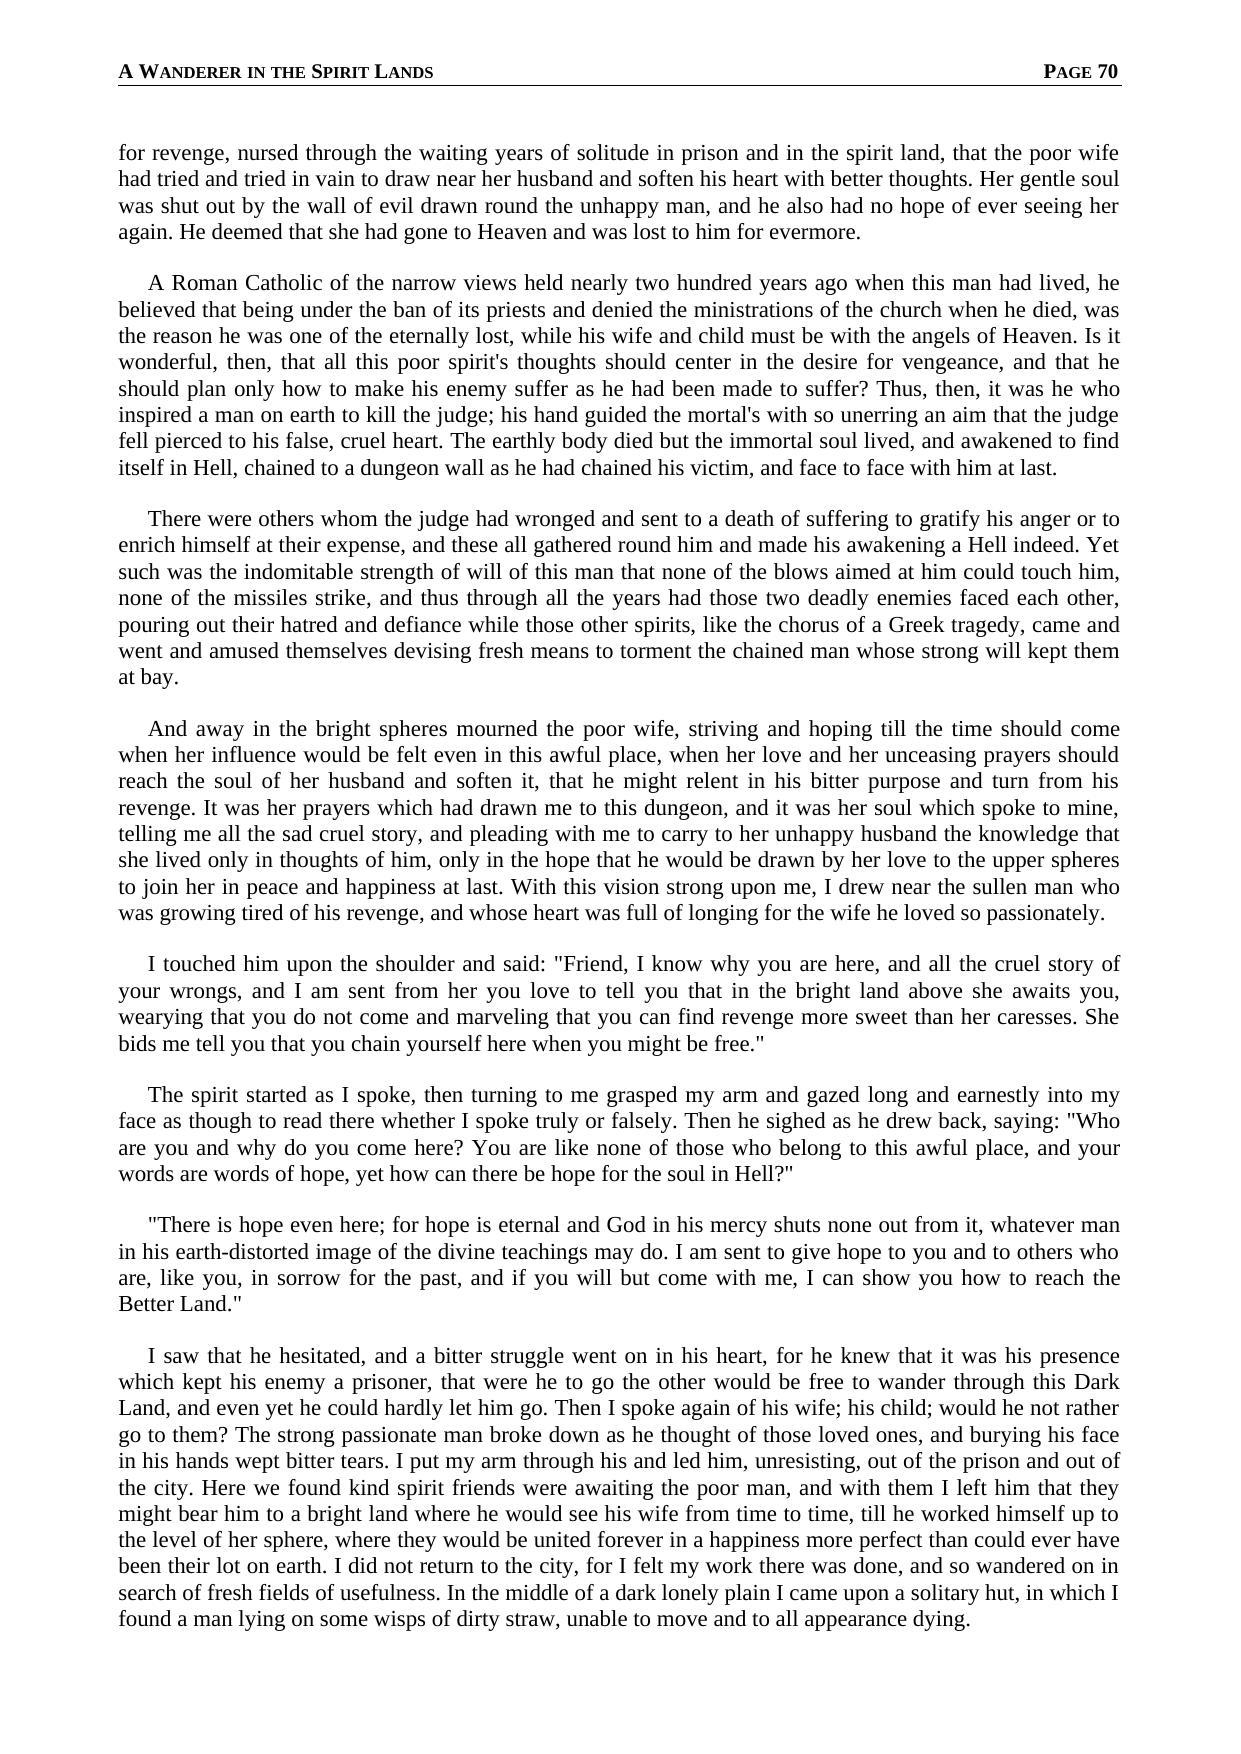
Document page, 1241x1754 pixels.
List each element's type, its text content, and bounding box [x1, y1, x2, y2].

text There were others whom the judge had wronged and sent to a death of suffering to gratify his anger or to enrich himself at their expense, and these all gathered round him and made his awakening a Hell indeed. Yet such was the indomitable strength of will of this man that none of the blows aimed at him could touch him, none of the missiles strike, and thus through all the years had those two deadly enemies faced each other, pouring out their hatred and defiance while those other spirits, like the chorus of a Greek tragedy, came and went and amused themselves devising fresh means to torment the chained man whose strong will kept them at bay. [118, 505, 1122, 690]
text I touched him upon the shoulder and said: "Friend, I know why you are here, and all the cruel story of your wrongs, and I am sent from her you love to tell you that in the bright land above she awaits you, wearying that you do not come and marveling that you can find revenge more sweet than her caresses. She bids me tell you that you chain yourself here when you might be free." [118, 951, 1122, 1056]
text And away in the bright spheres mourned the poor wife, striving and hoping till the time should come when her influence would be felt even in this awful place, when her love and her unceasing prayers should reach the soul of her husband and soften it, that he might relent in his bitter purpose and turn from his revenge. It was her prayers which had drawn me to this dungeon, and it was her soul which spoke to mine, telling me all the sad cruel story, and pleading with me to carry to her unhappy husband the knowledge that she lived only in thoughts of him, only in the hope that he would be drawn by her love to the upper spheres to join her in peace and happiness at last. With this vision strong upon me, I drew near the sullen man who was growing tired of his revenge, and whose heart was full of longing for the wife he loved so passionately. [118, 715, 1122, 926]
text I saw that he hesitated, and a bitter struggle went on in his heart, for he knew that it was his presence which kept his enemy a prisoner, that were he to go the other would be free to wander through this Dark Land, and even yet he could hardly let him go. Then I spoke again of his wife; his child; would he not rather go to them? The strong passionate man broke down as he thought of those loved ones, and burying his face in his hands wept bitter tears. I put my arm through his and led him, unresisting, out of the prison and out of the city. Here we found kind spirit friends were awaiting the poor man, and with them I left him that they might bear him to a bright land where he would see his wife from time to time, till he worked himself up to the level of her sphere, where they would be united forever in a happiness more perfect than could ever have been their lot on earth. I did not return to the city, for I felt my work there was done, and so wandered on in search of fresh fields of usefulness. In the middle of a dark lonely plain I came upon a solitary hut, in which I found a man lying on some wisps of dirty straw, unable to move and to all appearance dying. [118, 1342, 1122, 1632]
text for revenge, nursed through the waiting years of solitude in prison and in the spirit land, that the poor wife had tried and tried in vain to draw near her husband and soften his heart with better thoughts. Her gentle soul was shut out by the wall of evil drawn round the unhappy man, and he also had no hope of ever seeing her again. He deemed that she had gone to Heaven and was lost to him for evermore. [118, 139, 1122, 244]
text The spirit started as I spoke, then turning to me grasped my arm and gazed long and earnestly into my face as though to read there whether I spoke truly or falsely. Then he sighed as he drew back, saying: "Who are you and why do you come here? You are like none of those who belong to this awful place, and your words are words of hope, yet how can there be hope for the soul in Hell?" [118, 1081, 1122, 1186]
text "There is hope even here; for hope is eternal and God in his mercy shuts none out from it, whatever man in his earth-distorted image of the divine teachings may do. I am sent to give hope to you and to others who are, like you, in sorrow for the past, and if you will but come with me, I can show you how to reach the Better Land." [118, 1211, 1122, 1317]
text A Roman Catholic of the narrow views held nearly two hundred years ago when this man had lived, he believed that being under the ban of its priests and denied the ministrations of the church when he died, was the reason he was one of the eternally lost, while his wife and child must be with the angels of Heaven. Is it wonderful, then, that all this poor spirit's thoughts should center in the desire for vengeance, and that he should plan only how to make his enemy suffer as he had been made to suffer? Thus, then, it was he who inspired a man on earth to kill the judge; his hand guided the mortal's with so unerring an aim that the judge fell pierced to his false, cruel heart. The earthly body died but the immortal soul lived, and awakened to find itself in Hell, chained to a dungeon wall as he had chained his victim, and face to face with him at last. [118, 269, 1122, 480]
